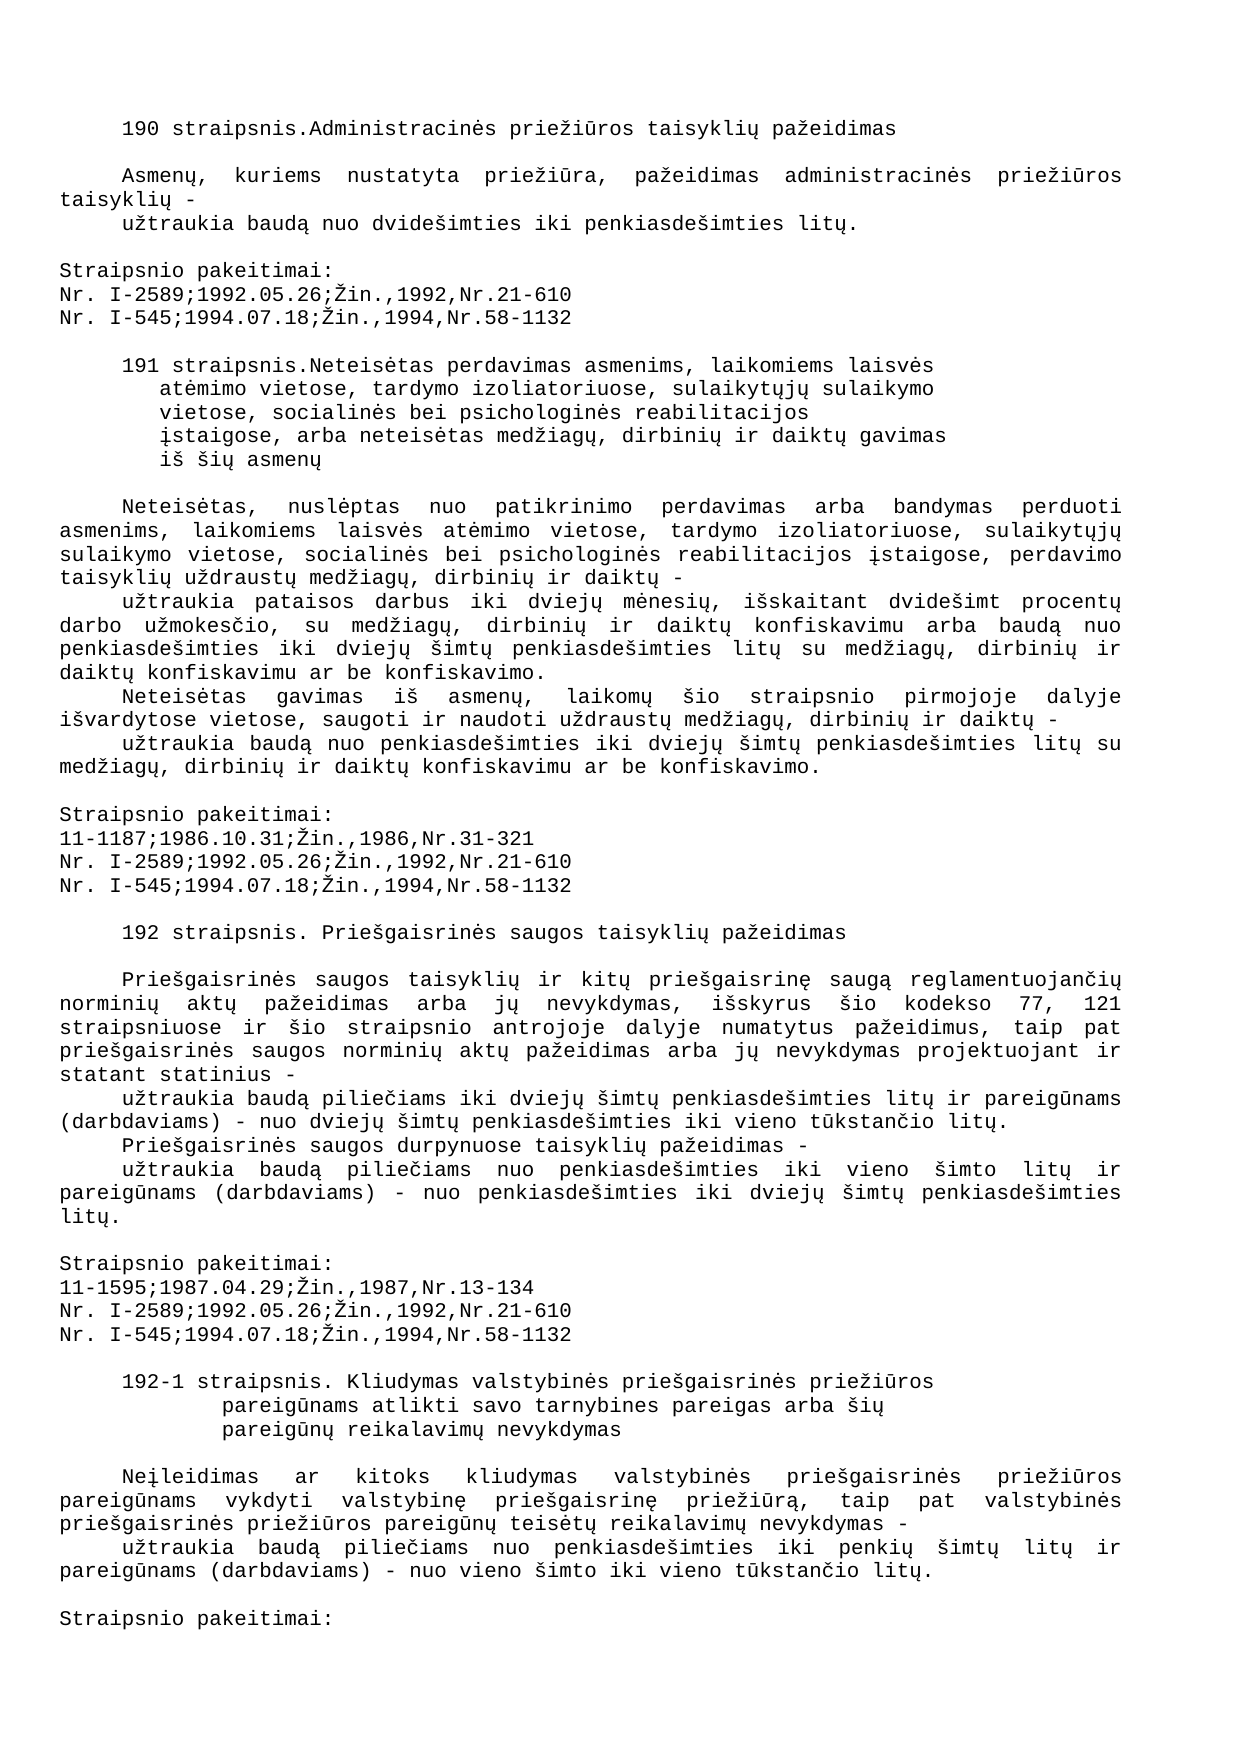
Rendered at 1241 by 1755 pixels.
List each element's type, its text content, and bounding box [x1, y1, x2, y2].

text įstaigose, arba neteisėtas medžiagų, dirbinių ir daiktų gavimas [59, 426, 1122, 449]
text Straipsnio pakeitimai: [59, 804, 1122, 827]
text Nr. I-545;1994.07.18;Žin.,1994,Nr.58-1132 [59, 875, 1122, 898]
text 192 straipsnis. Priešgaisrinės saugos taisyklių pažeidimas [59, 922, 1122, 946]
text užtraukia baudą piliečiams nuo penkiasdešimties iki vieno šimto litų ir pareigūnams (darbdaviams) - nuo penkiasdešimties iki dviejų šimtų penkiasdešimties litų. [59, 1158, 1122, 1229]
text Nr. I-545;1994.07.18;Žin.,1994,Nr.58-1132 [59, 1324, 1122, 1348]
text pareigūnų reikalavimų nevykdymas [59, 1419, 1122, 1442]
text Priešgaisrinės saugos taisyklių ir kitų priešgaisrinę saugą reglamentuojančių norminių aktų pažeidimas arba jų nevykdymas, išskyrus šio kodekso 77, 121 straipsniuose ir šio straipsnio antrojoje dalyje numatytus pažeidimus, taip pat priešgaisrinės saugos norminių aktų pažeidimas arba jų nevykdymas projektuojant ir statant statinius - [59, 969, 1122, 1088]
text 191 straipsnis.Neteisėtas perdavimas asmenims, laikomiems laisvės [59, 354, 1122, 378]
text Straipsnio pakeitimai: [59, 260, 1122, 284]
text užtraukia baudą nuo dvidešimties iki penkiasdešimties litų. [59, 213, 1122, 236]
text Priešgaisrinės saugos durpynuose taisyklių pažeidimas - [59, 1135, 1122, 1158]
text užtraukia pataisos darbus iki dviejų mėnesių, išskaitant dvidešimt procentų darbo užmokesčio, su medžiagų, dirbinių ir daiktų konfiskavimu arba baudą nuo penkiasdešimties iki dviejų šimtų penkiasdešimties litų su medžiagų, dirbinių ir daiktų konfiskavimu ar be konfiskavimo. [59, 591, 1122, 686]
text 11-1187;1986.10.31;Žin.,1986,Nr.31-321 [59, 827, 1122, 851]
text Neteisėtas gavimas iš asmenų, laikomų šio straipsnio pirmojoje dalyje išvardytose vietose, saugoti ir naudoti uždraustų medžiagų, dirbinių ir daiktų - [59, 686, 1122, 733]
text Neįleidimas ar kitoks kliudymas valstybinės priešgaisrinės priežiūros pareigūnams vykdyti valstybinę priešgaisrinę priežiūrą, taip pat valstybinės priešgaisrinės priežiūros pareigūnų teisėtų reikalavimų nevykdymas - [59, 1466, 1122, 1537]
text Nr. I-2589;1992.05.26;Žin.,1992,Nr.21-610 [59, 851, 1122, 875]
text Neteisėtas, nuslėptas nuo patikrinimo perdavimas arba bandymas perduoti asmenims, laikomiems laisvės atėmimo vietose, tardymo izoliatoriuose, sulaikytųjų sulaikymo vietose, socialinės bei psichologinės reabilitacijos įstaigose, perdavimo taisyklių uždraustų medžiagų, dirbinių ir daiktų - [59, 496, 1122, 591]
text Straipsnio pakeitimai: [59, 1608, 1122, 1631]
text vietose, socialinės bei psichologinės reabilitacijos [59, 402, 1122, 426]
text Nr. I-2589;1992.05.26;Žin.,1992,Nr.21-610 [59, 1300, 1122, 1324]
text Straipsnio pakeitimai: [59, 1253, 1122, 1277]
text užtraukia baudą piliečiams iki dviejų šimtų penkiasdešimties litų ir pareigūnams (darbdaviams) - nuo dviejų šimtų penkiasdešimties iki vieno tūkstančio litų. [59, 1088, 1122, 1135]
text atėmimo vietose, tardymo izoliatoriuose, sulaikytųjų sulaikymo [59, 378, 1122, 402]
text pareigūnams atlikti savo tarnybines pareigas arba šių [59, 1395, 1122, 1419]
text iš šių asmenų [59, 449, 1122, 473]
text Nr. I-2589;1992.05.26;Žin.,1992,Nr.21-610 [59, 284, 1122, 307]
text Nr. I-545;1994.07.18;Žin.,1994,Nr.58-1132 [59, 307, 1122, 331]
text 11-1595;1987.04.29;Žin.,1987,Nr.13-134 [59, 1277, 1122, 1300]
text 192-1 straipsnis. Kliudymas valstybinės priešgaisrinės priežiūros [59, 1371, 1122, 1395]
text 190 straipsnis.Administracinės priežiūros taisyklių pažeidimas [59, 118, 1122, 142]
text užtraukia baudą nuo penkiasdešimties iki dviejų šimtų penkiasdešimties litų su medžiagų, dirbinių ir daiktų konfiskavimu ar be konfiskavimo. [59, 733, 1122, 780]
text užtraukia baudą piliečiams nuo penkiasdešimties iki penkių šimtų litų ir pareigūnams (darbdaviams) - nuo vieno šimto iki vieno tūkstančio litų. [59, 1537, 1122, 1584]
text Asmenų, kuriems nustatyta priežiūra, pažeidimas administracinės priežiūros taisyklių - [59, 165, 1122, 213]
